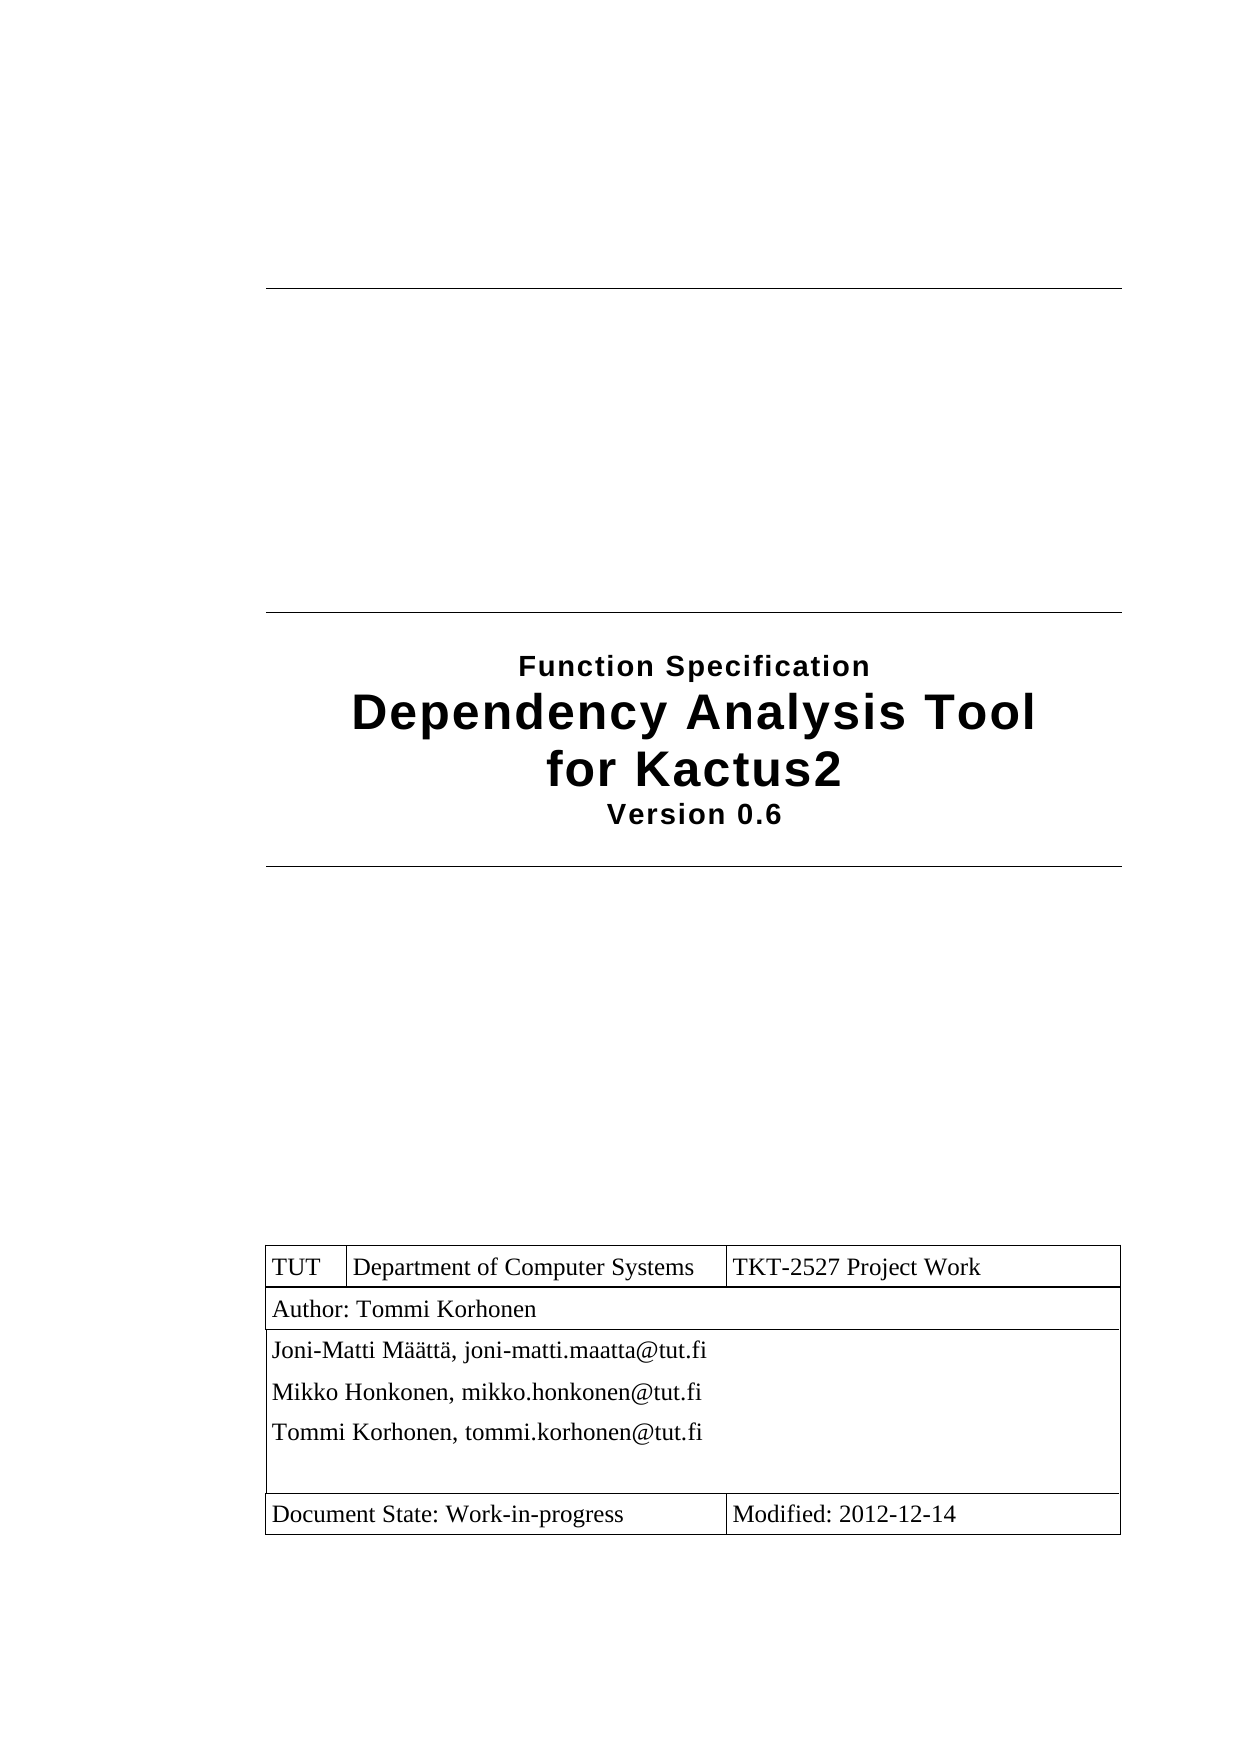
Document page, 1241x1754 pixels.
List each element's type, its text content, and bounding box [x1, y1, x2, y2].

table_header Department of Computer Systems [347, 1246, 726, 1286]
list Version 0.6 [266, 797, 1122, 831]
table_header TKT-2527 Project Work [727, 1246, 1120, 1286]
list Dependency Analysis Tool [266, 682, 1122, 740]
table_cell Mikko Honkonen, mikko.honkonen@tut.fi [267, 1370, 1120, 1411]
table_header TUT [266, 1246, 346, 1286]
list Function Specification [266, 649, 1122, 682]
table_cell Document State: Work-in-progress [266, 1494, 726, 1534]
list for Kactus2 [266, 740, 1122, 797]
table_cell Author: Tommi Korhonen [266, 1288, 1120, 1328]
table_cell Tommi Korhonen, tommi.korhonen@tut.fi [267, 1411, 1120, 1452]
table_cell [267, 1452, 1120, 1493]
table_cell Joni-Matti Määttä, joni-matti.maatta@tut.fi [267, 1329, 1120, 1370]
table_cell Modified: 2012-12-14 [727, 1493, 1120, 1534]
